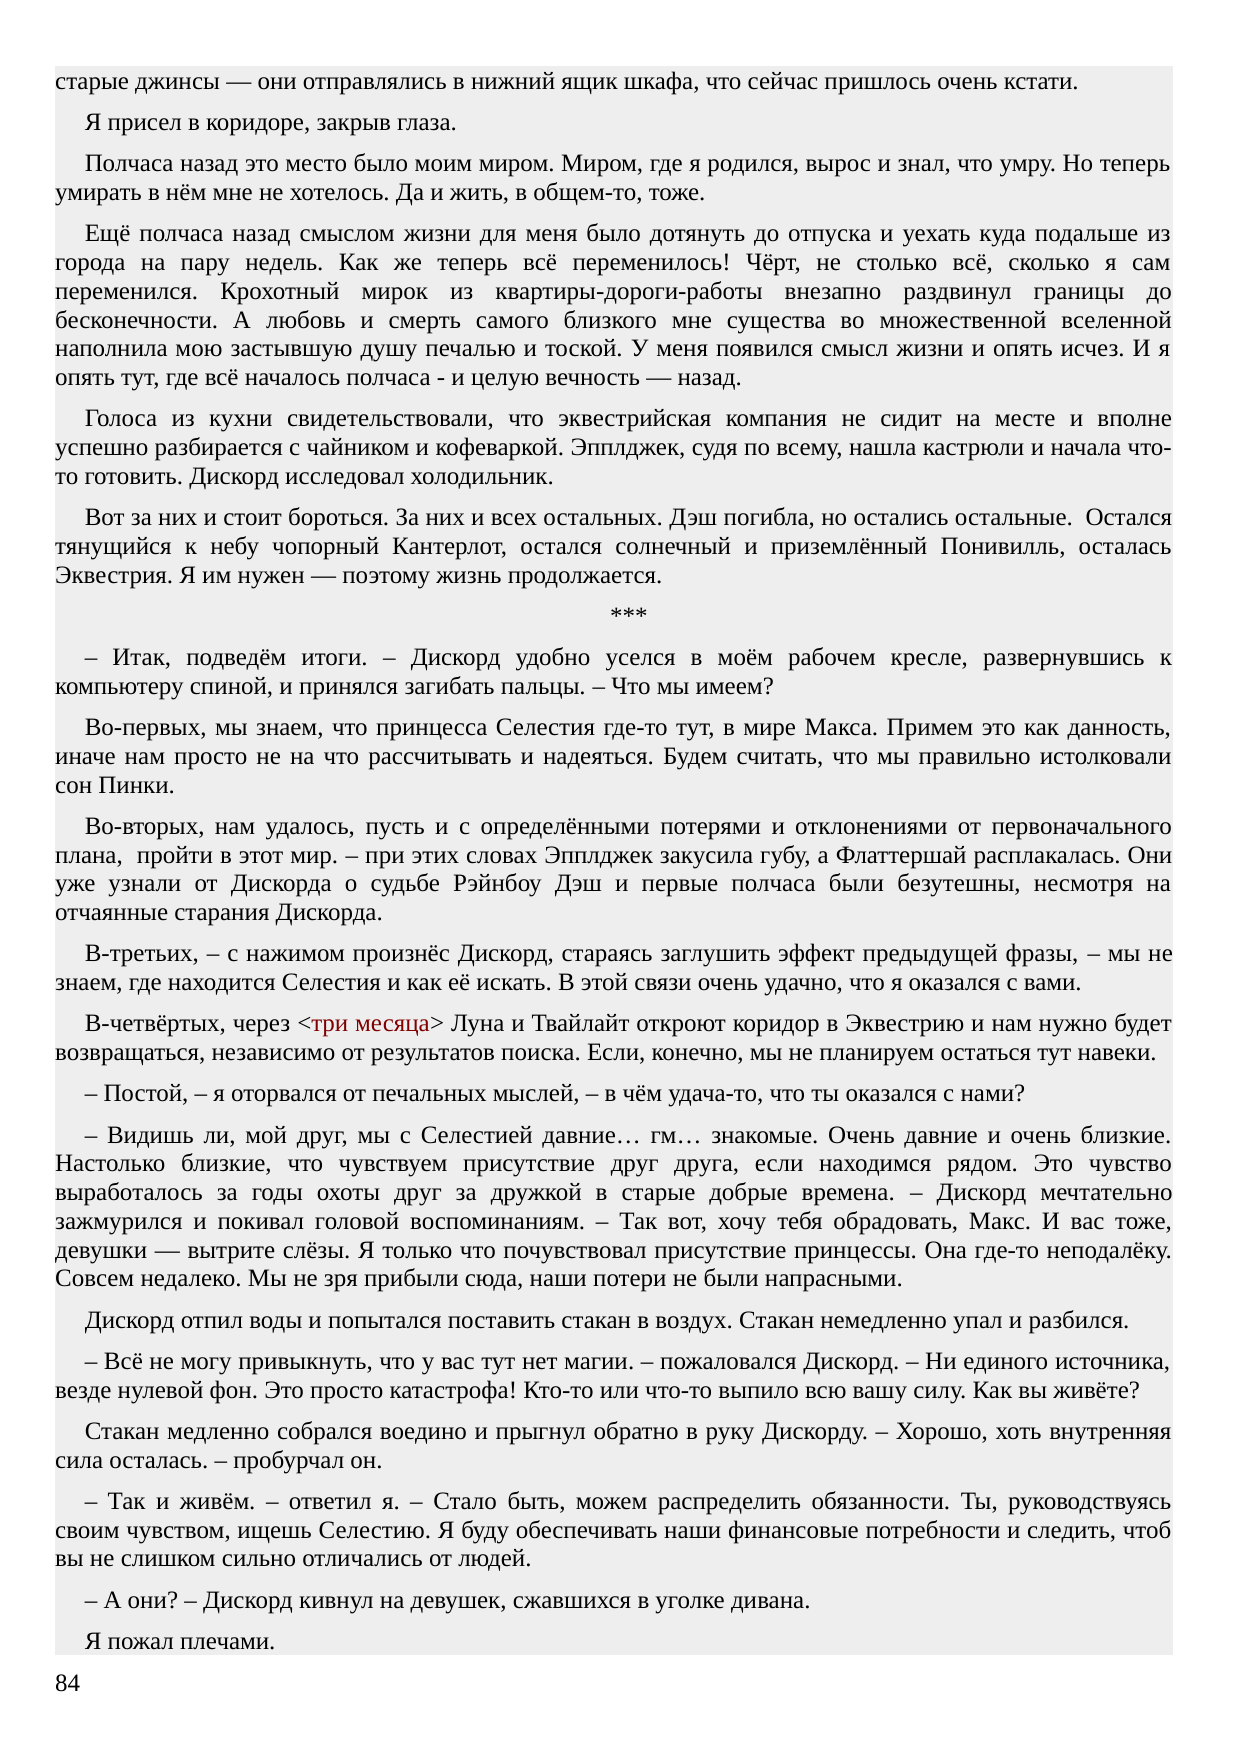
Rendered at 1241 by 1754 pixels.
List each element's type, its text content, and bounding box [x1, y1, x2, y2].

text – Всё не могу привыкнуть, что у вас тут нет магии. – пожаловался Дискорд. – Ни единого источника, везде нулевой фон. Это просто катастрофа! Кто-то или что-то выпило всю вашу силу. Как вы живёте? [55, 1346, 1173, 1403]
text – Итак, подведём итоги. – Дискорд удобно уселся в моём рабочем кресле, развернувшись к компьютеру спиной, и принялся загибать пальцы. – Что мы имеем? [55, 642, 1173, 700]
text – Видишь ли, мой друг, мы с Селестией давние… гм… знакомые. Очень давние и очень близкие. Настолько близкие, что чувствуем присутствие друг друга, если находимся рядом. Это чувство выработалось за годы охоты друг за дружкой в старые добрые времена. – Дискорд мечтательно зажмурился и покивал головой воспоминаниям. – Так вот, хочу тебя обрадовать, Макс. И вас тоже, девушки — вытрите слёзы. Я только что почувствовал присутствие принцессы. Она где-то неподалёку. Совсем недалеко. Мы не зря прибыли сюда, наши потери не были напрасными. [55, 1120, 1173, 1292]
text Ещё полчаса назад смыслом жизни для меня было дотянуть до отпуска и уехать куда подальше из города на пару недель. Как же теперь всё переменилось! Чёрт, не столько всё, сколько я сам переменился. Крохотный мирок из квартиры-дороги-работы внезапно раздвинул границы до бесконечности. А любовь и смерть самого близкого мне существа во множественной вселенной наполнила мою застывшую душу печалью и тоской. У меня появился смысл жизни и опять исчез. И я опять тут, где всё началось полчаса - и целую вечность — назад. [55, 218, 1173, 391]
text В-четвёртых, через <три месяца> Луна и Твайлайт откроют коридор в Эквестрию и нам нужно будет возвращаться, независимо от результатов поиска. Если, конечно, мы не планируем остаться тут навеки. [55, 1008, 1173, 1066]
text Вот за них и стоит бороться. За них и всех остальных. Дэш погибла, но остались остальные. Остался тянущийся к небу чопорный Кантерлот, остался солнечный и приземлённый Понивилль, осталась Эквестрия. Я им нужен — поэтому жизнь продолжается. [55, 502, 1173, 588]
text Голоса из кухни свидетельствовали, что эквестрийская компания не сидит на месте и вполне успешно разбирается с чайником и кофеваркой. Эпплджек, судя по всему, нашла кастрюли и начала что-то готовить. Дискорд исследовал холодильник. [55, 403, 1173, 490]
text Я пожал плечами. [55, 1626, 1173, 1655]
text – Так и живём. – ответил я. – Стало быть, можем распределить обязанности. Ты, руководствуясь своим чувством, ищешь Селестию. Я буду обеспечивать наши финансовые потребности и следить, чтоб вы не слишком сильно отличались от людей. [55, 1486, 1173, 1572]
text Во-первых, мы знаем, что принцесса Селестия где-то тут, в мире Макса. Примем это как данность, иначе нам просто не на что рассчитывать и надеяться. Будем считать, что мы правильно истолковали сон Пинки. [55, 712, 1173, 798]
text – Постой, – я оторвался от печальных мыслей, – в чём удача-то, что ты оказался с нами? [55, 1078, 1173, 1107]
text Стакан медленно собрался воедино и прыгнул обратно в руку Дискорду. – Хорошо, хоть внутренняя сила осталась. – пробурчал он. [55, 1416, 1173, 1473]
text Полчаса назад это место было моим миром. Миром, где я родился, вырос и знал, что умру. Но теперь умирать в нём мне не хотелось. Да и жить, в общем-то, тоже. [55, 148, 1173, 206]
text Дискорд отпил воды и попытался поставить стакан в воздух. Стакан немедленно упал и разбился. [55, 1305, 1173, 1333]
text В-третьих, – с нажимом произнёс Дискорд, стараясь заглушить эффект предыдущей фразы, – мы не знаем, где находится Селестия и как её искать. В этой связи очень удачно, что я оказался с вами. [55, 938, 1173, 996]
text *** [55, 601, 1173, 630]
text Я присел в коридоре, закрыв глаза. [55, 107, 1173, 136]
text старые джинсы — они отправлялись в нижний ящик шкафа, что сейчас пришлось очень кстати. [55, 66, 1173, 95]
text Во-вторых, нам удалось, пусть и с определёнными потерями и отклонениями от первоначального плана, пройти в этот мир. – при этих словах Эпплджек закусила губу, а Флаттершай расплакалась. Они уже узнали от Дискорда о судьбе Рэйнбоу Дэш и первые полчаса были безутешны, несмотря на отчаянные старания Дискорда. [55, 811, 1173, 926]
text – А они? – Дискорд кивнул на девушек, сжавшихся в уголке дивана. [55, 1585, 1173, 1613]
